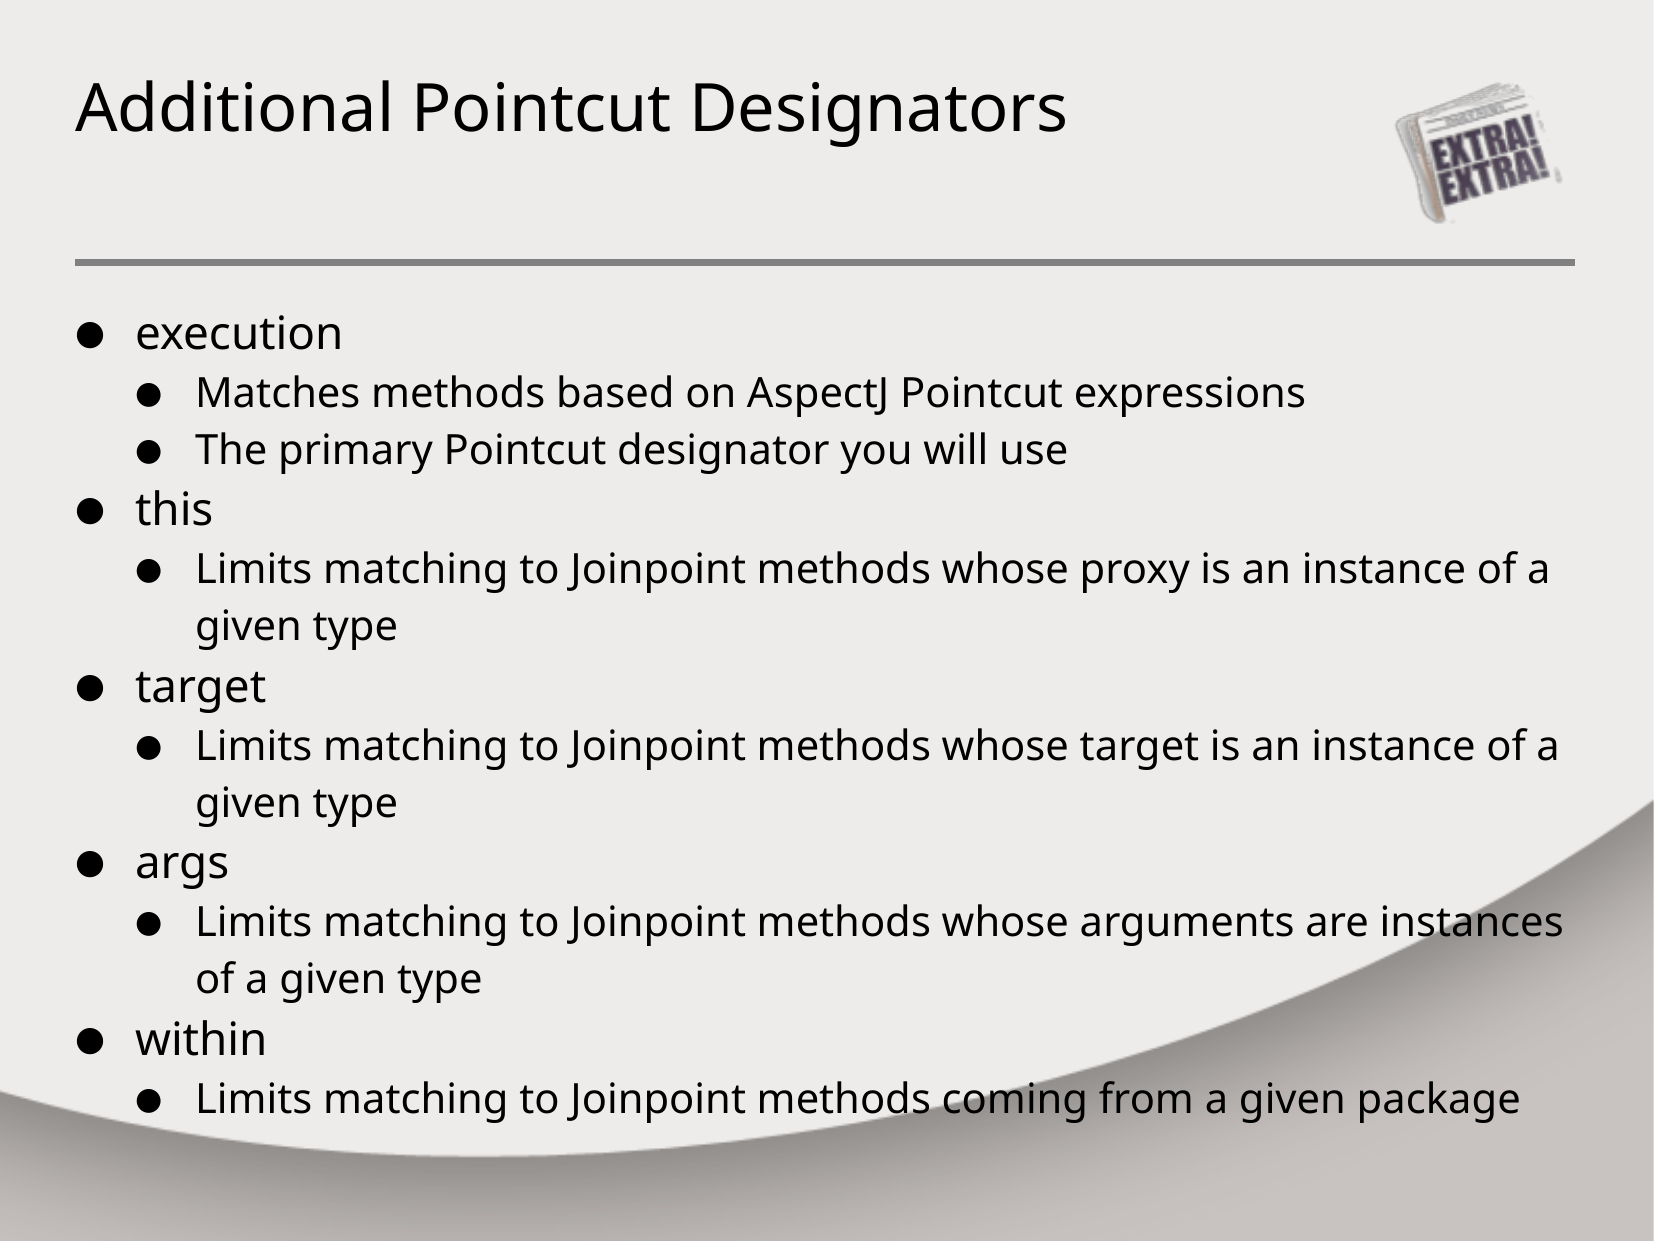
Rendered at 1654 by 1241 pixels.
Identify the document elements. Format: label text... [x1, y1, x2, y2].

list execution Matches methods based on AspectJ Pointcut expressions The primary Pointcut designator you will use this Limits matching to Joinpoint methods whose proxy is an instance of a given type target Limits matching to Joinpoint methods whose target is an instance of a given type args Limits matching to Joinpoint methods whose arguments are instances of a given type within Limits matching to Joinpoint methods coming from a given package [75, 300, 1576, 1163]
title Additional Pointcut Designators [75, 75, 1387, 226]
picture [0, 0, 1654, 1241]
